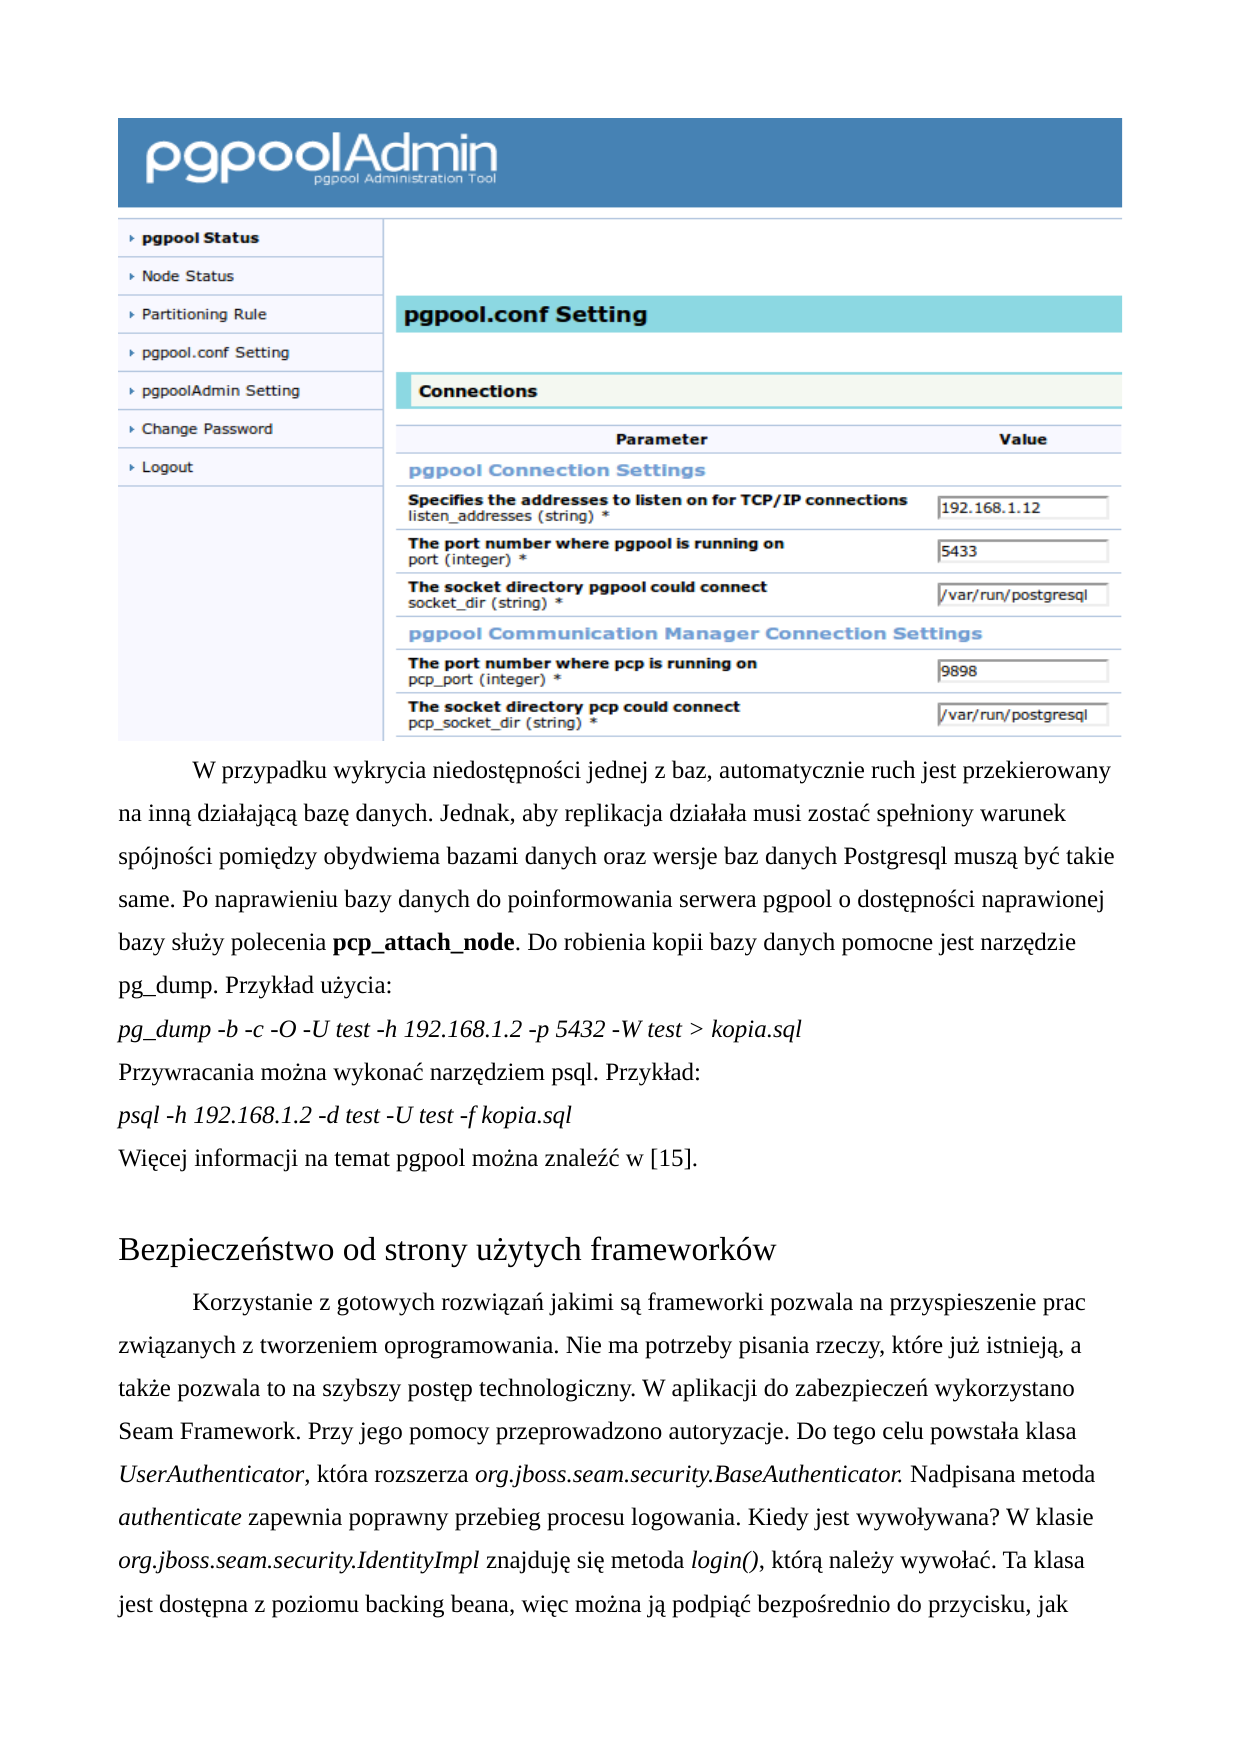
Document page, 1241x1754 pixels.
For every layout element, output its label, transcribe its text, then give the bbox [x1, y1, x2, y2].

picture [118, 118, 1123, 741]
text Korzystanie z gotowych rozwiązań jakimi są frameworki pozwala na przyspieszenie prac związanych z tworzeniem oprogramowania. Nie ma potrzeby pisania rzeczy, które już istnieją, a także pozwala to na szybszy postęp technologiczny. W aplikacji do zabezpieczeń wykorzystano Seam Framework. Przy jego pomocy przeprowadzono autoryzacje. Do tego celu powstała klasa UserAuthenticator, która rozszerza org.jboss.seam.security.BaseAuthenticator. Nadpisana metoda authenticate zapewnia poprawny przebieg procesu logowania. Kiedy jest wywoływana? W klasie org.jboss.seam.security.IdentityImpl znajduję się metoda login(), którą należy wywołać. Ta klasa jest dostępna z poziomu backing beana, więc można ją podpiąć bezpośrednio do przycisku, jak [118, 1287, 1122, 1617]
text psql -h 192.168.1.2 -d test -U test -f kopia.sql [118, 1100, 1122, 1129]
text Przywracania można wykonać narzędziem psql. Przykład: [118, 1057, 1122, 1086]
text pg_dump -b -c -O -U test -h 192.168.1.2 -p 5432 -W test > kopia.sql [118, 1014, 1122, 1042]
text W przypadku wykrycia niedostępności jednej z baz, automatycznie ruch jest przekierowany na inną działającą bazę danych. Jednak, aby replikacja działała musi zostać spełniony warunek spójności pomiędzy obydwiema bazami danych oraz wersje baz danych Postgresql muszą być takie same. Po naprawieniu bazy danych do poinformowania serwera pgpool o dostępności naprawionej bazy służy polecenia pcp_attach_node. Do robienia kopii bazy danych pomocne jest narzędzie pg_dump. Przykład użycia: [118, 741, 1122, 999]
text Więcej informacji na temat pgpool można znaleźć w [15]. [118, 1143, 1122, 1172]
text Bezpieczeństwo od strony użytych frameworków [118, 1229, 1122, 1268]
